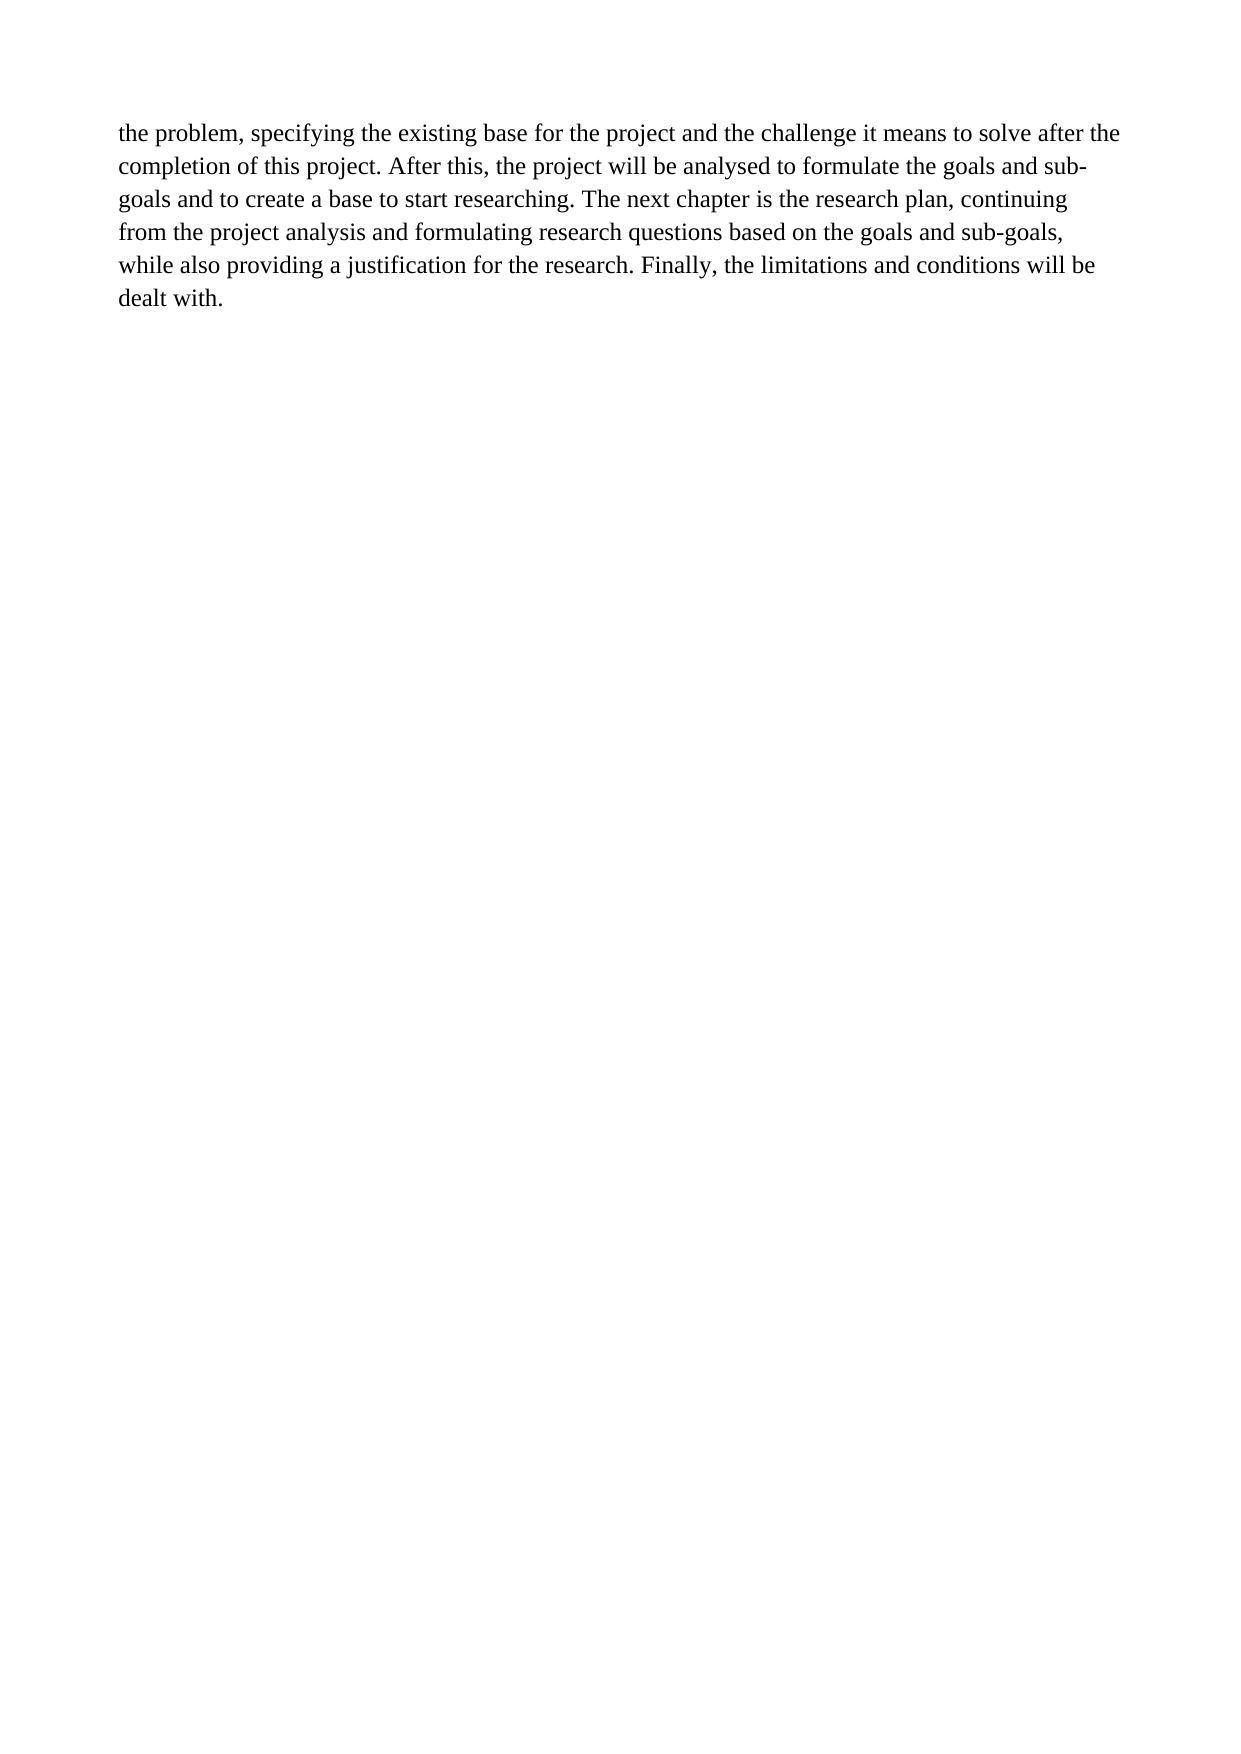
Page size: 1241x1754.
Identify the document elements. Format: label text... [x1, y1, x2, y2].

text the problem, specifying the existing base for the project and the challenge it means to solve after the completion of this project. After this, the project will be analysed to formulate the goals and sub-goals and to create a base to start researching. The next chapter is the research plan, continuing from the project analysis and formulating research questions based on the goals and sub-goals, while also providing a justification for the research. Finally, the limitations and conditions will be dealt with. [118, 118, 1122, 312]
